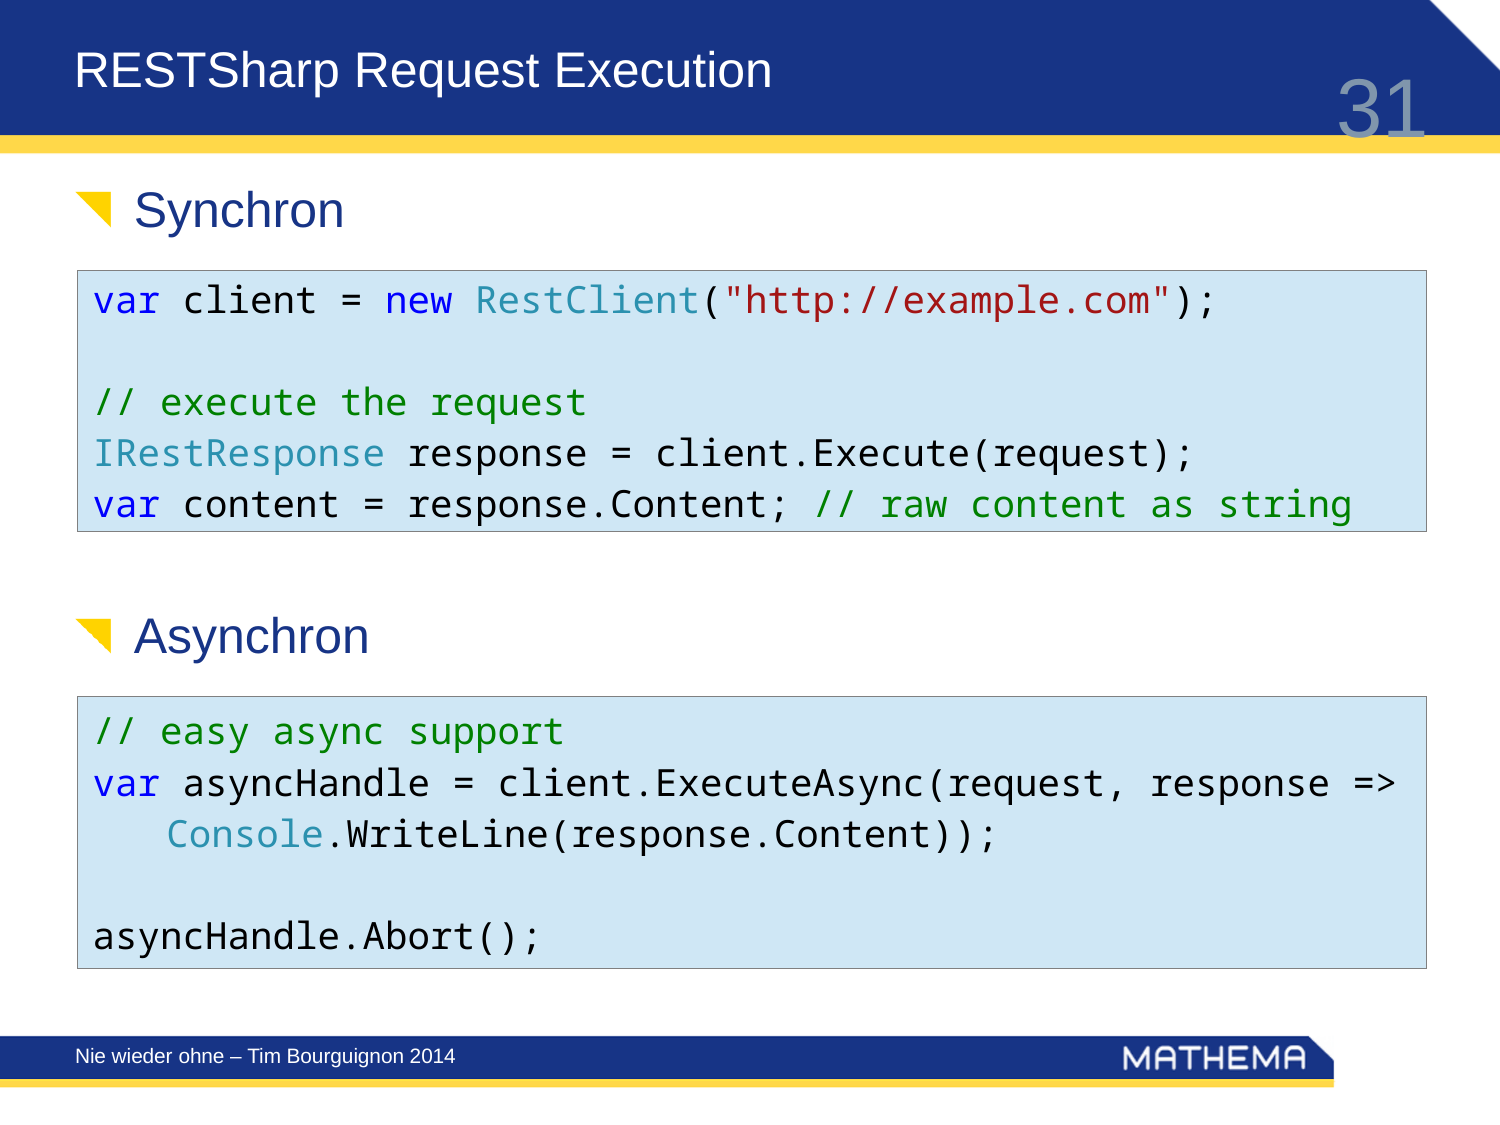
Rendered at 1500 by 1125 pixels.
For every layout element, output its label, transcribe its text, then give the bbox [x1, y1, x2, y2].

title RESTSharp Request Execution [73, 40, 1276, 100]
list Synchron Asynchron [75, 181, 1426, 1008]
picture [0, 0, 1500, 1125]
text_box var client = new RestClient("http://example.com"); // execute the request IRestResponse response = client.Execute(request); var content = response.Content; // raw content as string [77, 270, 1427, 532]
text_box // easy async support var asyncHandle = client.ExecuteAsync(request, response => Console.WriteLine(response.Content)); asyncHandle.Abort(); [77, 696, 1427, 969]
